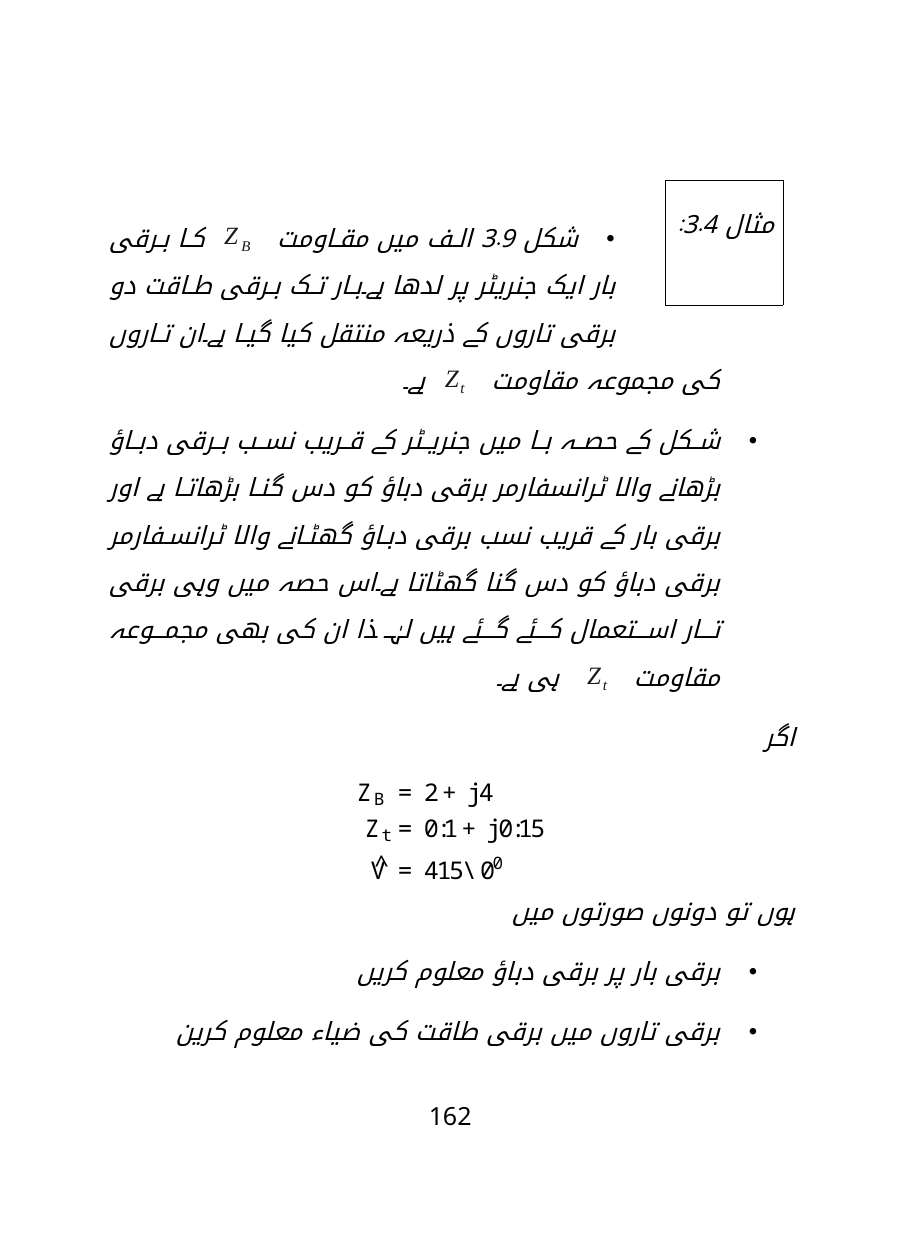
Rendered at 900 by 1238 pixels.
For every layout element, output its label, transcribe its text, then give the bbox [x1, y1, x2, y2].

text ہوں تو دونوں صورتوں میں [105, 889, 795, 936]
list برقی بار پر برقی دباؤ معلوم کریں [105, 949, 757, 996]
text مثال 3.4: [673, 202, 774, 249]
list شکل 3.9 الف میں مقاومت کا برقی بار ایک جنریٹر پر لدھا ہے۔بار تک برقی طاقت دو برقی تاروں کے ذریعہ منتقل کیا گیا ہے۔ان تاروں کی مجموعہ مقاومت ہے۔ [105, 215, 757, 405]
list شکل کے حصہ با میں جنریٹر کے قریب نسب برقی دباؤ بڑھانے والا ٹرانسفارمر برقی دباؤ کو دس گنا بڑھاتا ہے اور برقی بار کے قریب نسب برقی دباؤ گھٹانے والا ٹرانسفارمر برقی دباؤ کو دس گنا گھٹاتا ہے۔اس حصہ میں وہی برقی تار استعمال کئے گئے ہیں لہٰذا ان کی بھی مجموعہ مقاومت ہی ہے۔ [105, 417, 757, 702]
list برقی تاروں میں برقی طاقت کی ضیاء معلوم کرین [105, 1008, 757, 1056]
text اگر [105, 714, 795, 761]
